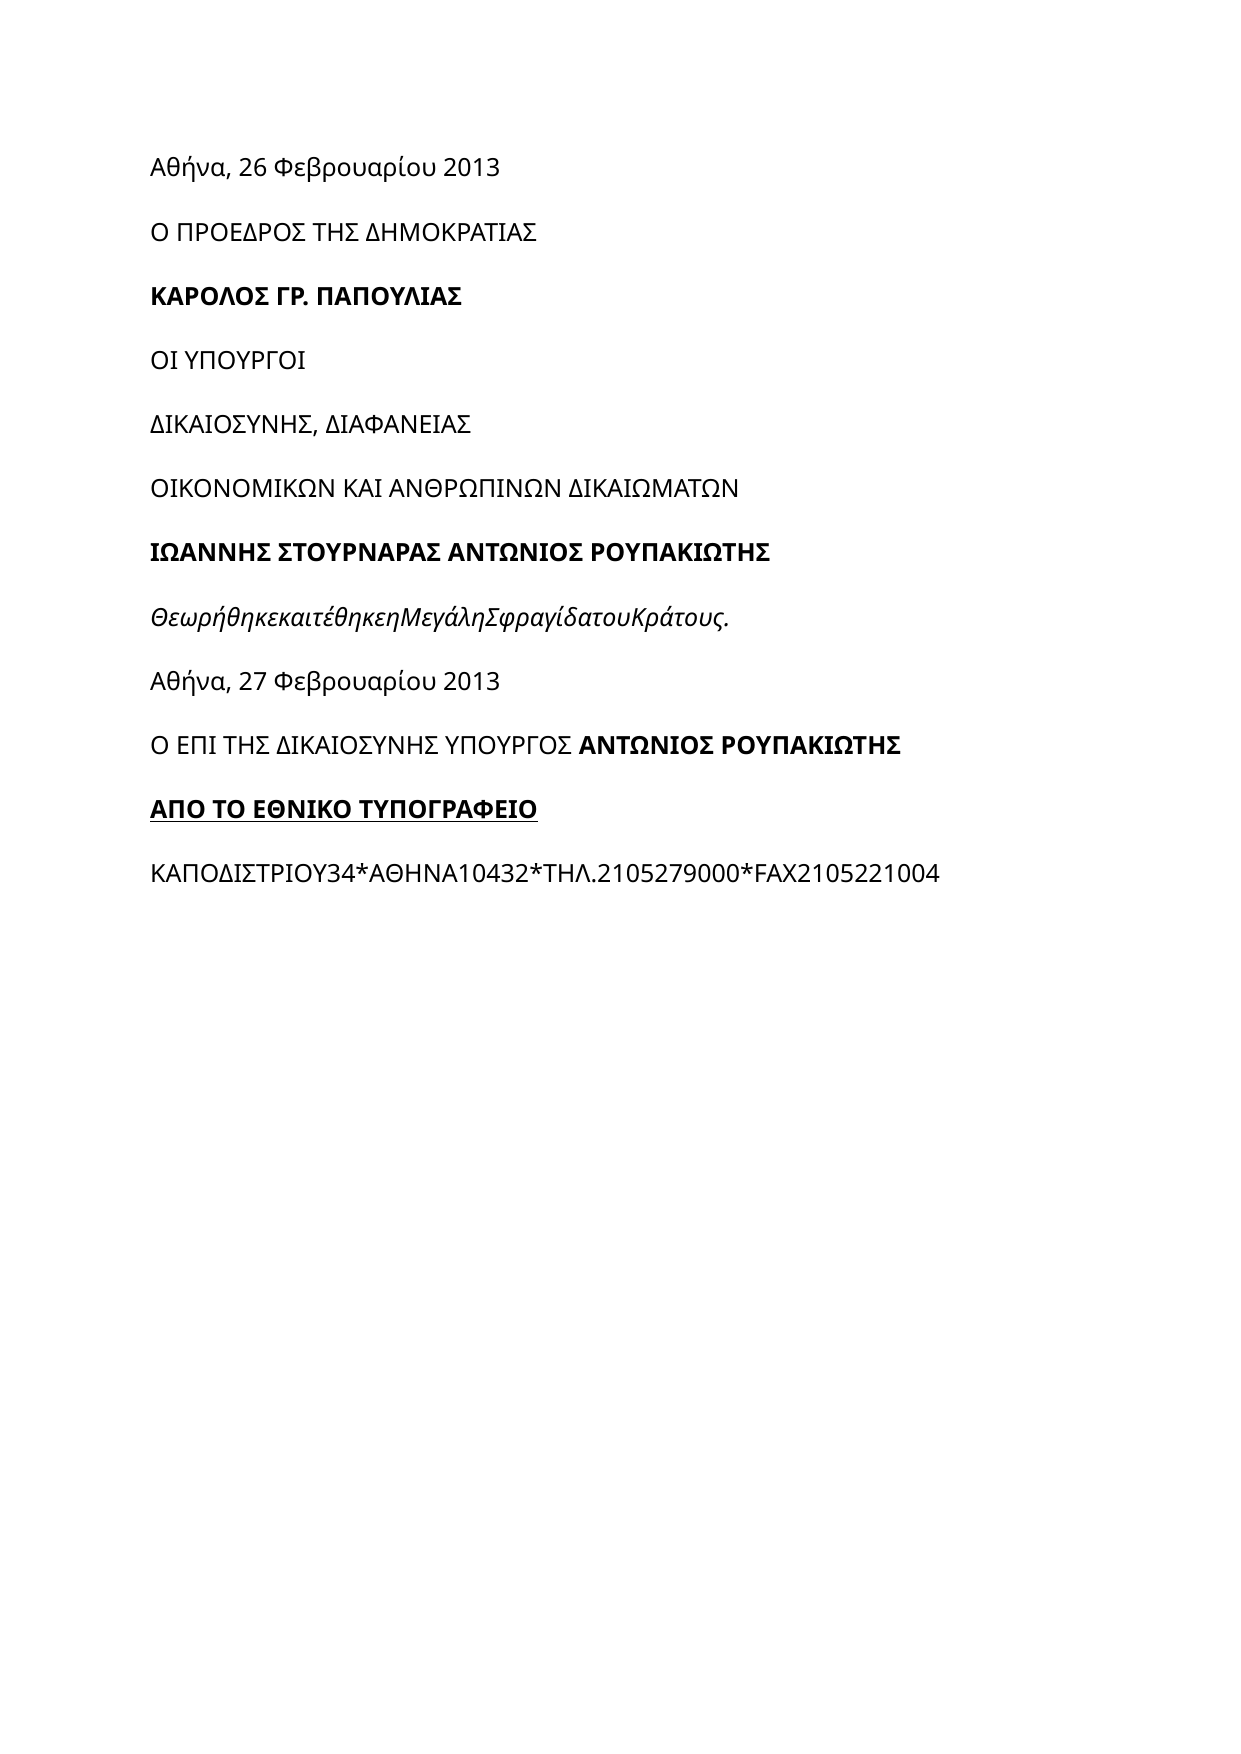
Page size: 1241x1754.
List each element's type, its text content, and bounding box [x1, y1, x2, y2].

text ΑΠΟ ΤΟ ΕΘΝΙΚΟ ΤΥΠΟΓΡΑΦΕΙΟ [150, 792, 1090, 826]
text ΔΙΚΑΙΟΣΥΝΗΣ, ΔΙΑΦΑΝΕΙΑΣ [150, 407, 1090, 441]
text ΚΑΠΟΔΙΣΤΡΙΟΥ34*ΑΘΗΝΑ10432*ΤΗΛ.2105279000*FAX2105221004 [150, 856, 1090, 890]
text ΙΩΑΝΝΗΣ ΣΤΟΥΡΝΑΡΑΣ ΑΝΤΩΝΙΟΣ ΡΟΥΠΑΚΙΩΤΗΣ [150, 535, 1090, 569]
text ΘεωρήθηκεκαιτέθηκεηΜεγάληΣφραγίδατουΚράτους. [150, 599, 1090, 633]
text Ο ΠΡΟΕΔΡΟΣ ΤΗΣ ΔΗΜΟΚΡΑΤΙΑΣ [150, 214, 1090, 248]
text ΚΑΡΟΛΟΣ ΓΡ. ΠΑΠΟΥΛΙΑΣ [150, 278, 1090, 312]
text Αθήνα, 27 Φεβρουαρίου 2013 [150, 663, 1090, 697]
text Ο ΕΠΙ ΤΗΣ ΔΙΚΑΙΟΣΥΝΗΣ ΥΠΟΥΡΓΟΣ ΑΝΤΩΝΙΟΣ ΡΟΥΠΑΚΙΩΤΗΣ [150, 727, 1090, 762]
text Αθήνα, 26 Φεβρουαρίου 2013 [150, 150, 1090, 184]
text ΟΙ ΥΠΟΥΡΓΟΙ [150, 342, 1090, 377]
text ΟΙΚΟΝΟΜΙΚΩΝ ΚΑΙ ΑΝΘΡΩΠΙΝΩΝ ΔΙΚΑΙΩΜΑΤΩΝ [150, 471, 1090, 505]
